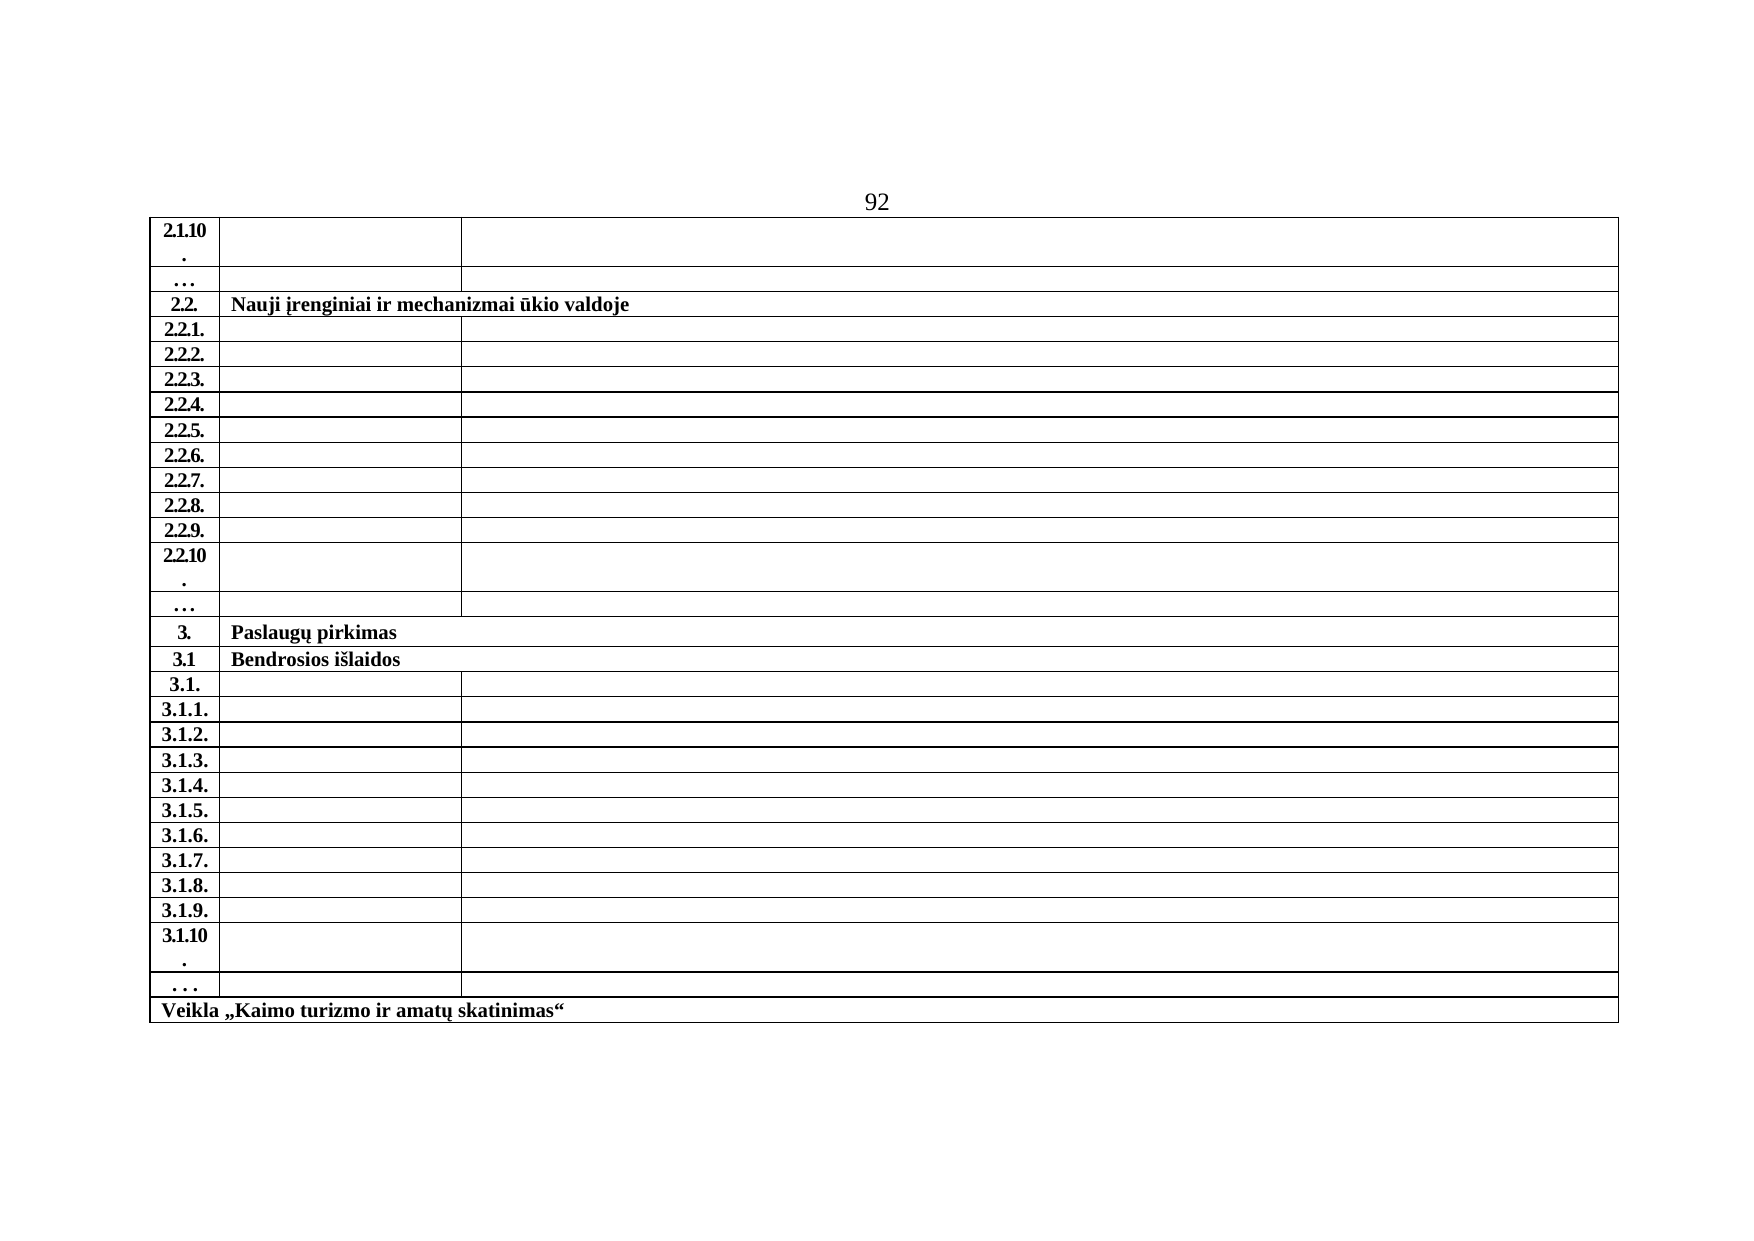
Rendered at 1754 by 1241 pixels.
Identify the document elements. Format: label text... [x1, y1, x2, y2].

table_cell 2.2.3. [151, 367, 219, 391]
table_cell [462, 218, 1618, 266]
table_cell [1619, 542, 1627, 591]
table_cell [1619, 217, 1627, 266]
table_cell [462, 848, 1618, 872]
table_cell [1619, 872, 1627, 897]
table_cell [1619, 517, 1627, 542]
table_cell [462, 592, 1618, 616]
table_cell 3.1.3. [151, 748, 219, 772]
table_cell [220, 848, 461, 872]
table_cell [1619, 291, 1627, 316]
table_cell [220, 342, 461, 366]
table_cell [462, 823, 1618, 847]
table_cell 3.1. [151, 672, 219, 696]
table_cell [220, 418, 461, 442]
table_cell [462, 342, 1618, 366]
table_cell [1619, 721, 1627, 746]
table_cell [1619, 366, 1627, 391]
table_cell [220, 218, 461, 266]
table_cell [462, 672, 1618, 696]
table_cell Bendrosios išlaidos [220, 647, 1618, 671]
table_cell [220, 518, 461, 542]
table_cell [220, 923, 461, 971]
table_cell . . . [151, 592, 219, 616]
table_cell 3.1.10. [151, 923, 219, 971]
table_cell 2.2.2. [151, 342, 219, 366]
table_cell [1619, 671, 1627, 696]
table_cell 2.2.1. [151, 317, 219, 341]
table_cell . . . [151, 973, 219, 996]
table_cell [1619, 646, 1627, 671]
table_cell [220, 317, 461, 341]
table_cell 3. [151, 617, 219, 646]
table_cell [220, 697, 461, 721]
table_cell [462, 697, 1618, 721]
table_cell [220, 898, 461, 922]
table_cell [1619, 591, 1627, 616]
table_cell 2.2. [151, 292, 219, 316]
table_cell 3.1.4. [151, 773, 219, 797]
table_cell [220, 468, 461, 492]
table_cell [220, 443, 461, 467]
table_cell [1619, 897, 1627, 922]
table_cell [462, 393, 1618, 416]
table_cell [1619, 822, 1627, 847]
table_cell [462, 443, 1618, 467]
table_cell [462, 873, 1618, 897]
table_cell [462, 723, 1618, 746]
table_cell 2.2.5. [151, 418, 219, 442]
table_cell 2.2.7. [151, 468, 219, 492]
table_cell [462, 518, 1618, 542]
table_cell 3.1.2. [151, 723, 219, 746]
table_cell [462, 923, 1618, 971]
table_cell [462, 367, 1618, 391]
table_cell [1619, 316, 1627, 341]
table_cell [462, 748, 1618, 772]
table_cell [220, 873, 461, 897]
table_cell [220, 493, 461, 517]
table_cell [1619, 467, 1627, 492]
table_cell [462, 493, 1618, 517]
table_cell [220, 592, 461, 616]
table_cell 3.1.1. [151, 697, 219, 721]
table_cell [220, 672, 461, 696]
table_cell [462, 973, 1618, 996]
table_cell 3.1 [151, 647, 219, 671]
table_cell 3.1.6. [151, 823, 219, 847]
table_cell [1619, 696, 1627, 721]
table_cell [462, 773, 1618, 797]
table_cell [462, 898, 1618, 922]
table_cell Veikla „Kaimo turizmo ir amatų skatinimas“ [151, 998, 1618, 1022]
table_cell 2.1.10. [151, 218, 219, 266]
table_cell [1619, 797, 1627, 822]
table_cell 3.1.7. [151, 848, 219, 872]
table_cell [462, 418, 1618, 442]
table_cell [1619, 996, 1627, 1022]
table_cell [1619, 266, 1627, 291]
table_cell [462, 798, 1618, 822]
table_cell . . . [151, 267, 219, 291]
table_cell [220, 973, 461, 996]
table_cell [1619, 341, 1627, 366]
table_cell 2.2.10. [151, 543, 219, 591]
table_cell 3.1.5. [151, 798, 219, 822]
table_cell 2.2.6. [151, 443, 219, 467]
table_cell 2.2.4. [151, 393, 219, 416]
table_cell [220, 823, 461, 847]
table_cell [462, 317, 1618, 341]
table_cell [1619, 616, 1627, 646]
table_cell 2.2.9. [151, 518, 219, 542]
table_cell [1619, 416, 1627, 442]
table_cell [220, 723, 461, 746]
table_cell [220, 773, 461, 797]
table_cell [220, 543, 461, 591]
table_cell [220, 267, 461, 291]
table_cell [220, 798, 461, 822]
table_cell 2.2.8. [151, 493, 219, 517]
table_cell [220, 748, 461, 772]
table_cell [220, 393, 461, 416]
table_cell Nauji įrenginiai ir mechanizmai ūkio valdoje [220, 292, 1618, 316]
table_cell [220, 367, 461, 391]
table_cell [1619, 492, 1627, 517]
table_cell [462, 543, 1618, 591]
table_cell [1619, 772, 1627, 797]
table_cell [1619, 971, 1627, 996]
table_cell [1619, 442, 1627, 467]
table_cell [1619, 847, 1627, 872]
table_cell 3.1.8. [151, 873, 219, 897]
table_cell [462, 468, 1618, 492]
table_cell Paslaugų pirkimas [220, 617, 1618, 646]
table_cell [1619, 922, 1627, 971]
table_cell [1619, 391, 1627, 416]
table_cell [462, 267, 1618, 291]
table_cell 3.1.9. [151, 898, 219, 922]
table_cell [1619, 746, 1627, 772]
